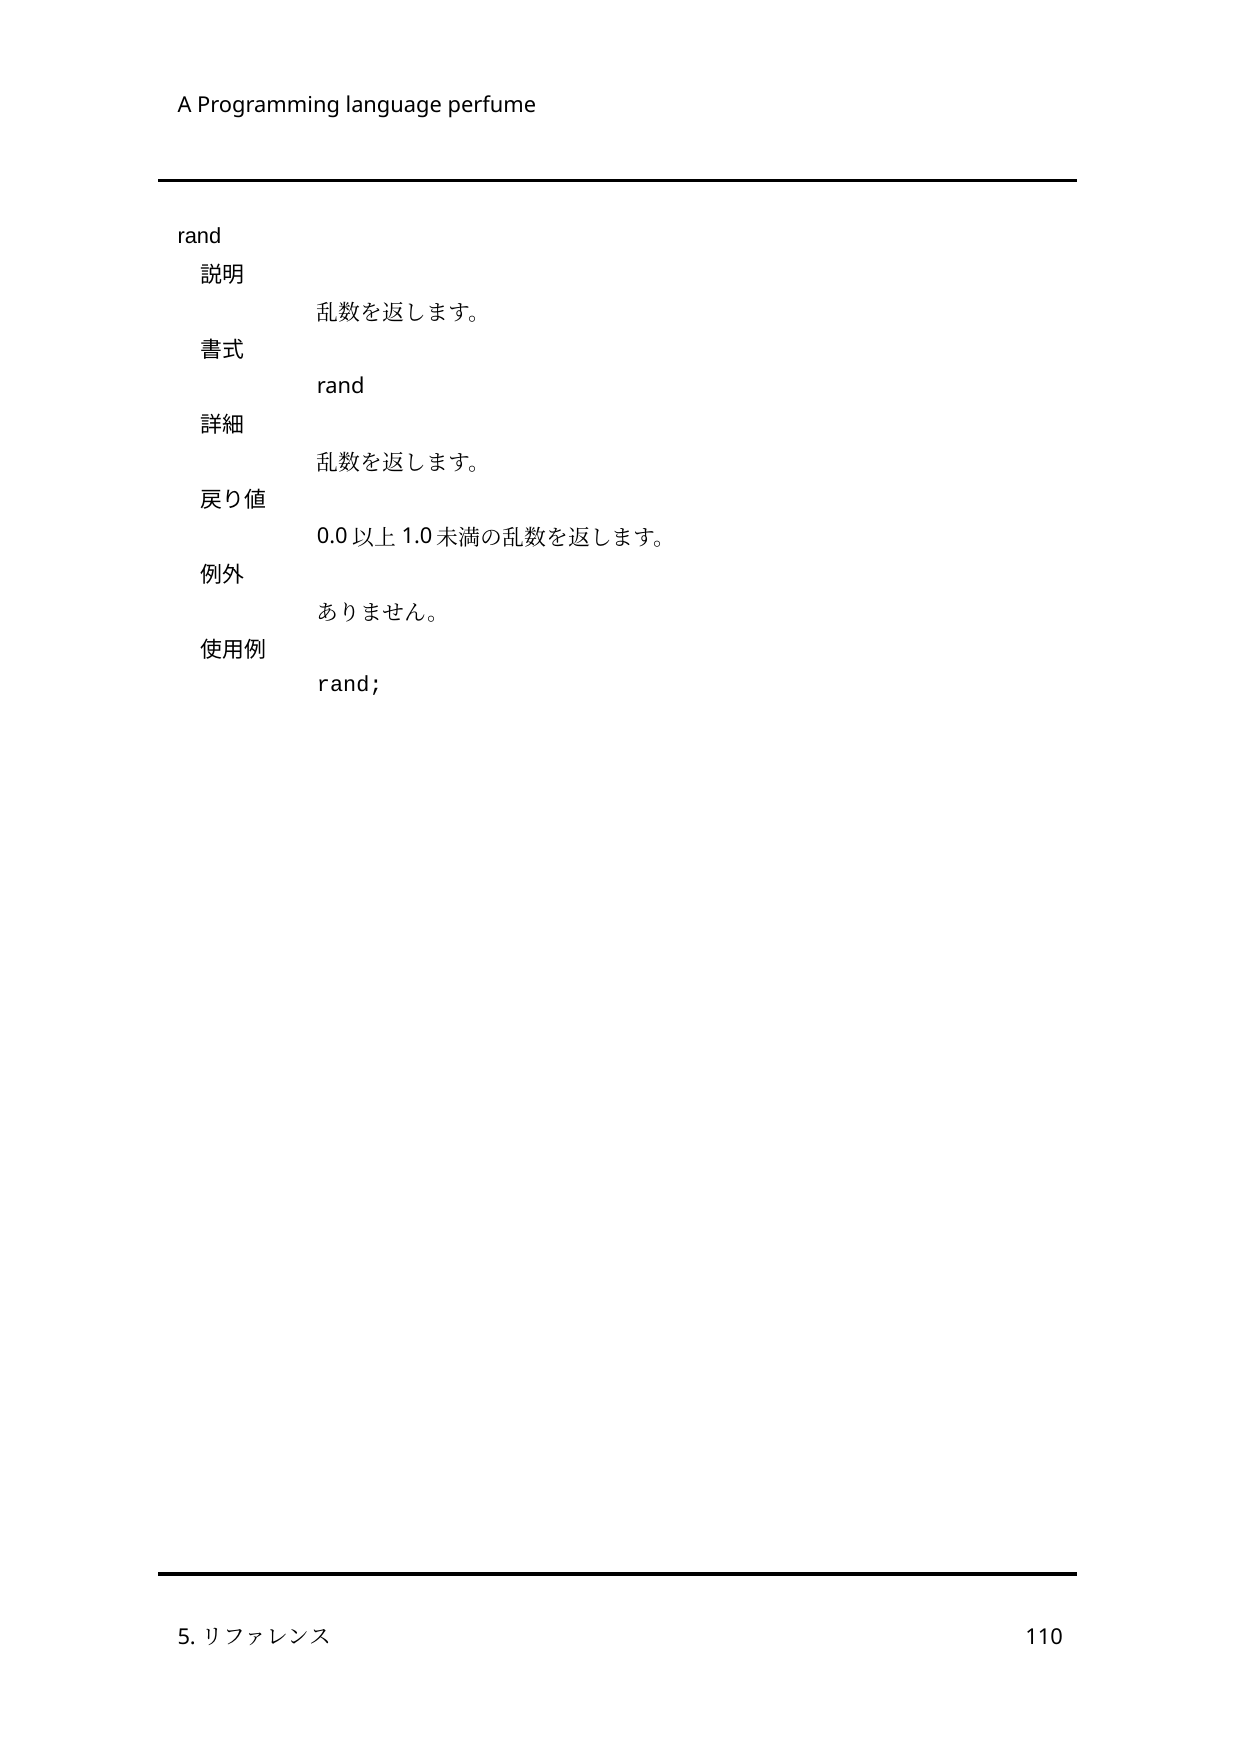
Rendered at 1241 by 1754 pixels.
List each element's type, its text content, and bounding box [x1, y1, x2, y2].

table_cell ありません。 [317, 554, 1063, 629]
table_cell 例外 [200, 554, 317, 629]
table_cell 0.0以上 1.0未満の乱数を返します。 [317, 479, 1063, 554]
table_header 乱数を返します。 [317, 254, 1063, 329]
table_cell 戻り値 [200, 479, 317, 554]
table_cell rand; [317, 629, 1063, 704]
subtitle rand [177, 217, 1063, 254]
table_header 説明 [200, 254, 317, 329]
table_cell 書式 [200, 329, 317, 404]
table_cell 詳細 [200, 404, 317, 479]
table_cell 乱数を返します。 [317, 404, 1063, 479]
table_cell rand [317, 329, 1063, 404]
table_cell 使用例 [200, 629, 317, 704]
